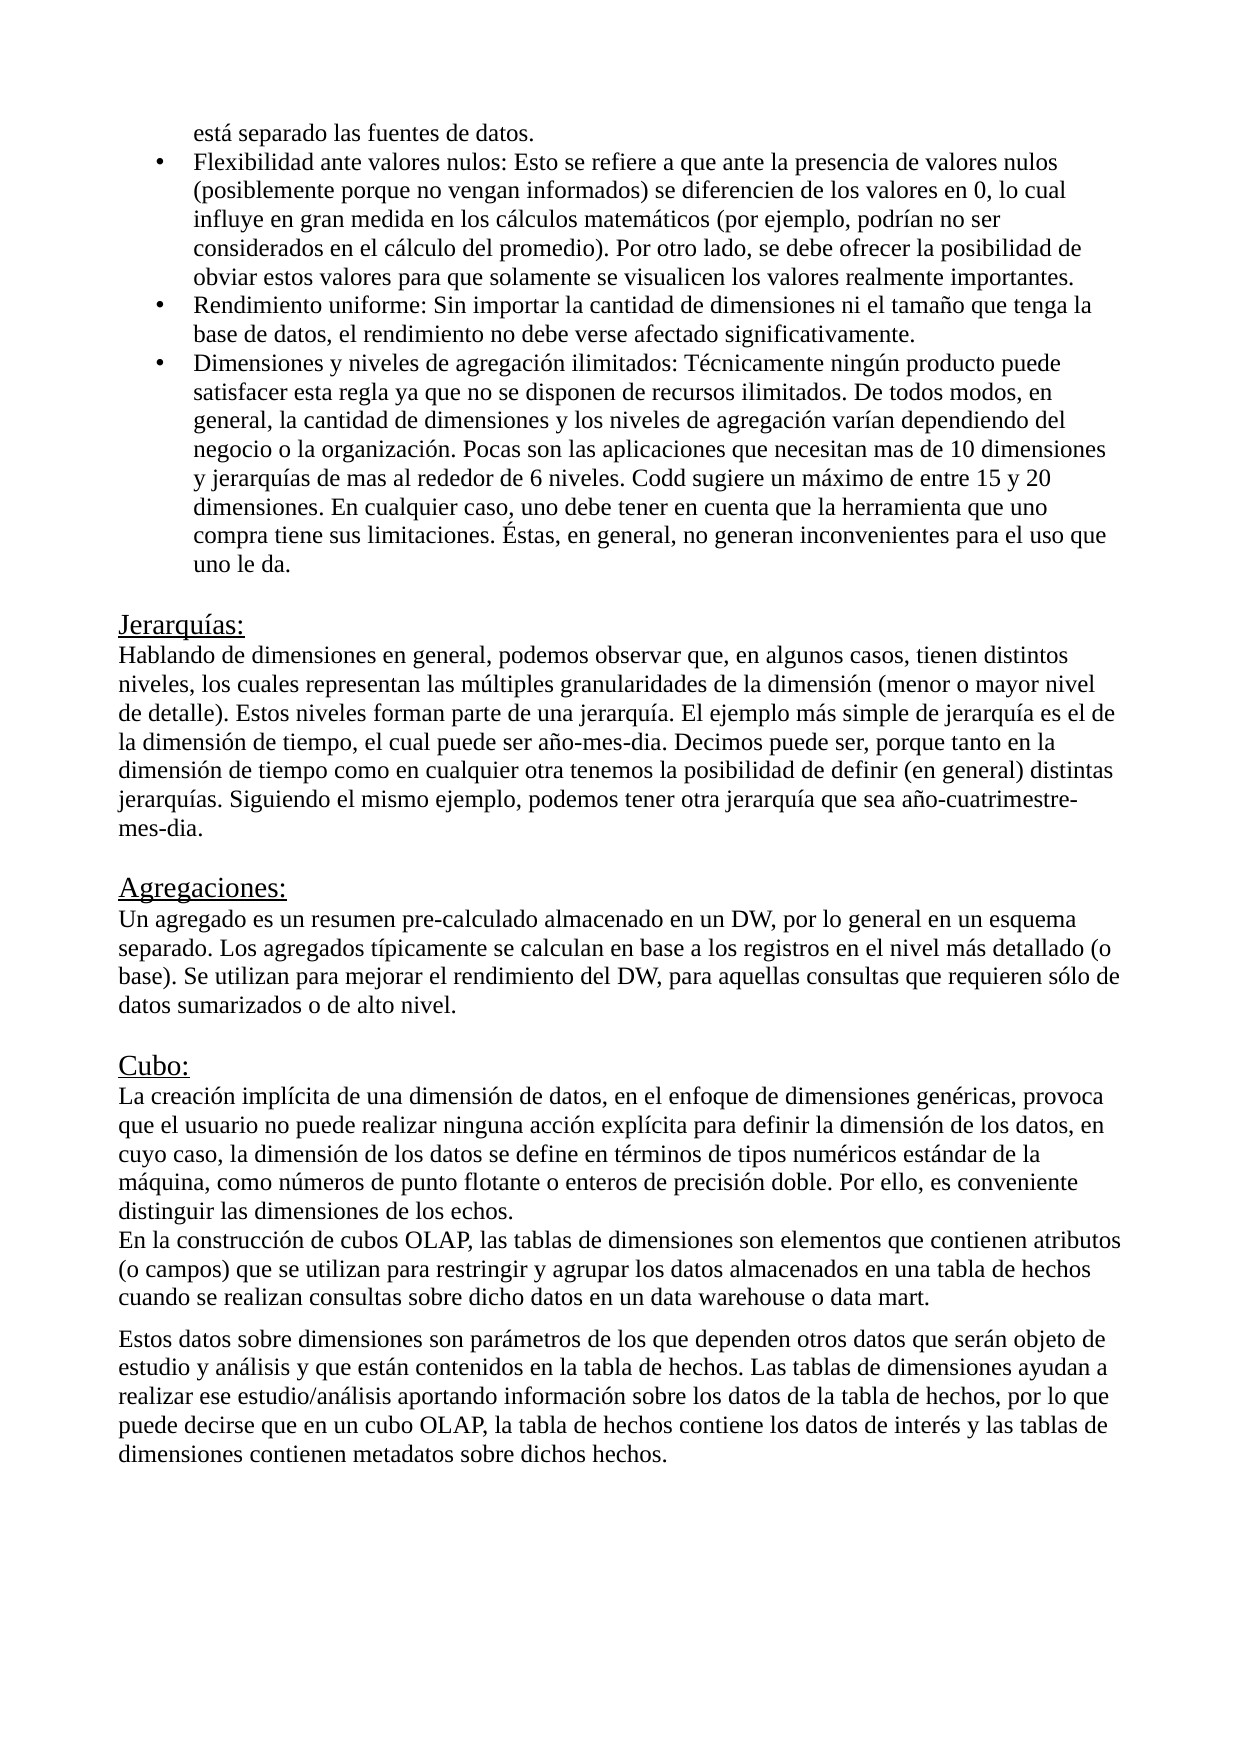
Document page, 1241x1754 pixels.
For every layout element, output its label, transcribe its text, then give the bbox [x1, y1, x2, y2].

text La creación implícita de una dimensión de datos, en el enfoque de dimensiones genéricas, provoca que el usuario no puede realizar ninguna acción explícita para definir la dimensión de los datos, en cuyo caso, la dimensión de los datos se define en términos de tipos numéricos estándar de la máquina, como números de punto flotante o enteros de precisión doble. Por ello, es conveniente distinguir las dimensiones de los echos. [118, 1081, 1122, 1225]
text Agregaciones: [118, 870, 1122, 904]
text Jerarquías: [118, 607, 1122, 640]
text Cubo: [118, 1048, 1122, 1081]
list está separado las fuentes de datos. [156, 118, 1122, 147]
text Hablando de dimensiones en general, podemos observar que, en algunos casos, tienen distintos niveles, los cuales representan las múltiples granularidades de la dimensión (menor o mayor nivel de detalle). Estos niveles forman parte de una jerarquía. El ejemplo más simple de jerarquía es el de la dimensión de tiempo, el cual puede ser año-mes-dia. Decimos puede ser, porque tanto en la dimensión de tiempo como en cualquier otra tenemos la posibilidad de definir (en general) distintas jerarquías. Siguiendo el mismo ejemplo, podemos tener otra jerarquía que sea año-cuatrimestre-mes-dia. [118, 640, 1122, 842]
list Dimensiones y niveles de agregación ilimitados: Técnicamente ningún producto puede satisfacer esta regla ya que no se disponen de recursos ilimitados. De todos modos, en general, la cantidad de dimensiones y los niveles de agregación varían dependiendo del negocio o la organización. Pocas son las aplicaciones que necesitan mas de 10 dimensiones y jerarquías de mas al rededor de 6 niveles. Codd sugiere un máximo de entre 15 y 20 dimensiones. En cualquier caso, uno debe tener en cuenta que la herramienta que uno compra tiene sus limitaciones. Éstas, en general, no generan inconvenientes para el uso que uno le da. [156, 348, 1122, 578]
list Flexibilidad ante valores nulos: Esto se refiere a que ante la presencia de valores nulos (posiblemente porque no vengan informados) se diferencien de los valores en 0, lo cual influye en gran medida en los cálculos matemáticos (por ejemplo, podrían no ser considerados en el cálculo del promedio). Por otro lado, se debe ofrecer la posibilidad de obviar estos valores para que solamente se visualicen los valores realmente importantes. [156, 147, 1122, 291]
text En la construcción de cubos OLAP, las tablas de dimensiones son elementos que contienen atributos (o campos) que se utilizan para restringir y agrupar los datos almacenados en una tabla de hechos cuando se realizan consultas sobre dicho datos en un data warehouse o data mart. [118, 1225, 1122, 1311]
text Estos datos sobre dimensiones son parámetros de los que dependen otros datos que serán objeto de estudio y análisis y que están contenidos en la tabla de hechos. Las tablas de dimensiones ayudan a realizar ese estudio/análisis aportando información sobre los datos de la tabla de hechos, por lo que puede decirse que en un cubo OLAP, la tabla de hechos contiene los datos de interés y las tablas de dimensiones contienen metadatos sobre dichos hechos. [118, 1324, 1122, 1467]
text Un agregado es un resumen pre-calculado almacenado en un DW, por lo general en un esquema separado. Los agregados típicamente se calculan en base a los registros en el nivel más detallado (o base). Se utilizan para mejorar el rendimiento del DW, para aquellas consultas que requieren sólo de datos sumarizados o de alto nivel. [118, 904, 1122, 1019]
list Rendimiento uniforme: Sin importar la cantidad de dimensiones ni el tamaño que tenga la base de datos, el rendimiento no debe verse afectado significativamente. [156, 291, 1122, 348]
